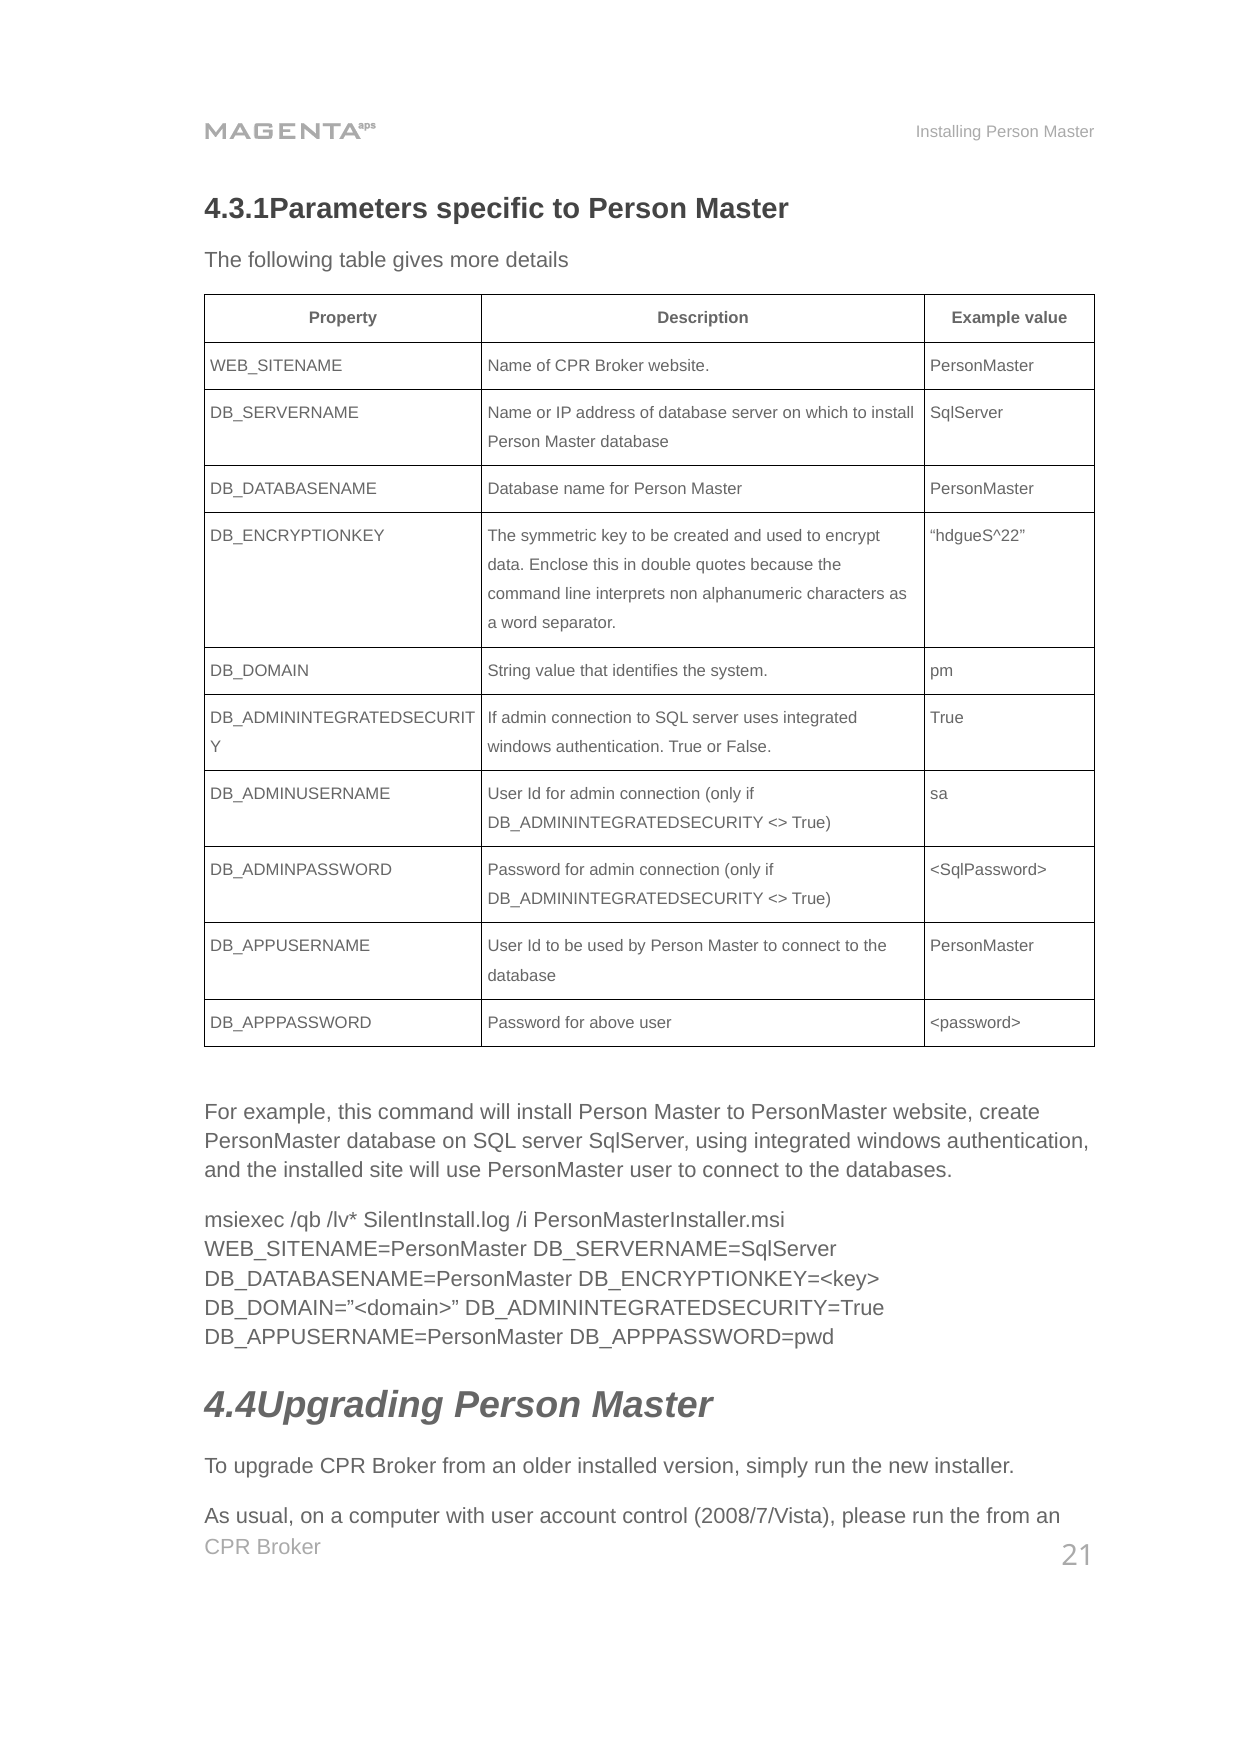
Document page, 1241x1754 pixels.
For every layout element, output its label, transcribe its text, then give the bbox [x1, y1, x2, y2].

table_cell Name of CPR Broker website. [482, 343, 924, 388]
table_cell Password for admin connection (only if DB_ADMININTEGRATEDSECURITY <> True) [482, 847, 924, 922]
subtitle Parameters specific to Person Master [204, 171, 1094, 230]
table_header Example value [925, 295, 1094, 341]
table_cell Password for above user [482, 1000, 924, 1046]
table_cell “hdgueS^22” [925, 513, 1094, 646]
table_cell <SqlPassword> [925, 847, 1094, 922]
table_cell DB_APPUSERNAME [205, 923, 481, 998]
table_cell pm [925, 648, 1094, 693]
table_cell Database name for Person Master [482, 466, 924, 512]
text As usual, on a computer with user account control (2008/7/Vista), please run the from an [204, 1500, 1094, 1529]
table_cell PersonMaster [925, 343, 1094, 388]
table_cell SqlServer [925, 390, 1094, 465]
table_header Property [205, 295, 481, 341]
table_cell DB_DOMAIN [205, 648, 481, 693]
table_cell DB_ADMINUSERNAME [205, 771, 481, 846]
table_cell The symmetric key to be created and used to encrypt data. Enclose this in double quotes because the command line interprets non alphanumeric characters as a word separator. [482, 513, 924, 646]
subtitle Upgrading Person Master [204, 1371, 1094, 1429]
table_cell sa [925, 771, 1094, 846]
text To upgrade CPR Broker from an older installed version, simply run the new installer. [204, 1450, 1094, 1479]
table_cell String value that identifies the system. [482, 648, 924, 693]
table_cell <password> [925, 1000, 1094, 1046]
text The following table gives more details [204, 244, 1094, 273]
table_cell DB_DATABASENAME [205, 466, 481, 512]
table_cell If admin connection to SQL server uses integrated windows authentication. True or False. [482, 695, 924, 770]
table_cell DB_APPPASSWORD [205, 1000, 481, 1046]
table_cell Name or IP address of database server on which to install Person Master database [482, 390, 924, 465]
table_cell True [925, 695, 1094, 770]
text msiexec /qb /lv* SilentInstall.log /i PersonMasterInstaller.msi WEB_SITENAME=PersonMaster DB_SERVERNAME=SqlServer DB_DATABASENAME=PersonMaster DB_ENCRYPTIONKEY=<key> DB_DOMAIN=”<domain>” DB_ADMININTEGRATEDSECURITY=True DB_APPUSERNAME=PersonMaster DB_APPPASSWORD=pwd [204, 1204, 1094, 1350]
table_header Description [482, 295, 924, 341]
table_cell PersonMaster [925, 923, 1094, 998]
table_cell User Id for admin connection (only if DB_ADMININTEGRATEDSECURITY <> True) [482, 771, 924, 846]
table_cell WEB_SITENAME [205, 343, 481, 388]
table_cell User Id to be used by Person Master to connect to the database [482, 923, 924, 998]
table_cell DB_ENCRYPTIONKEY [205, 513, 481, 646]
table_cell DB_ADMININTEGRATEDSECURITY [205, 695, 481, 770]
table_cell DB_ADMINPASSWORD [205, 847, 481, 922]
table_cell PersonMaster [925, 466, 1094, 512]
text For example, this command will install Person Master to PersonMaster website, create PersonMaster database on SQL server SqlServer, using integrated windows authentication, and the installed site will use PersonMaster user to connect to the databases. [204, 1096, 1094, 1183]
table_cell DB_SERVERNAME [205, 390, 481, 465]
